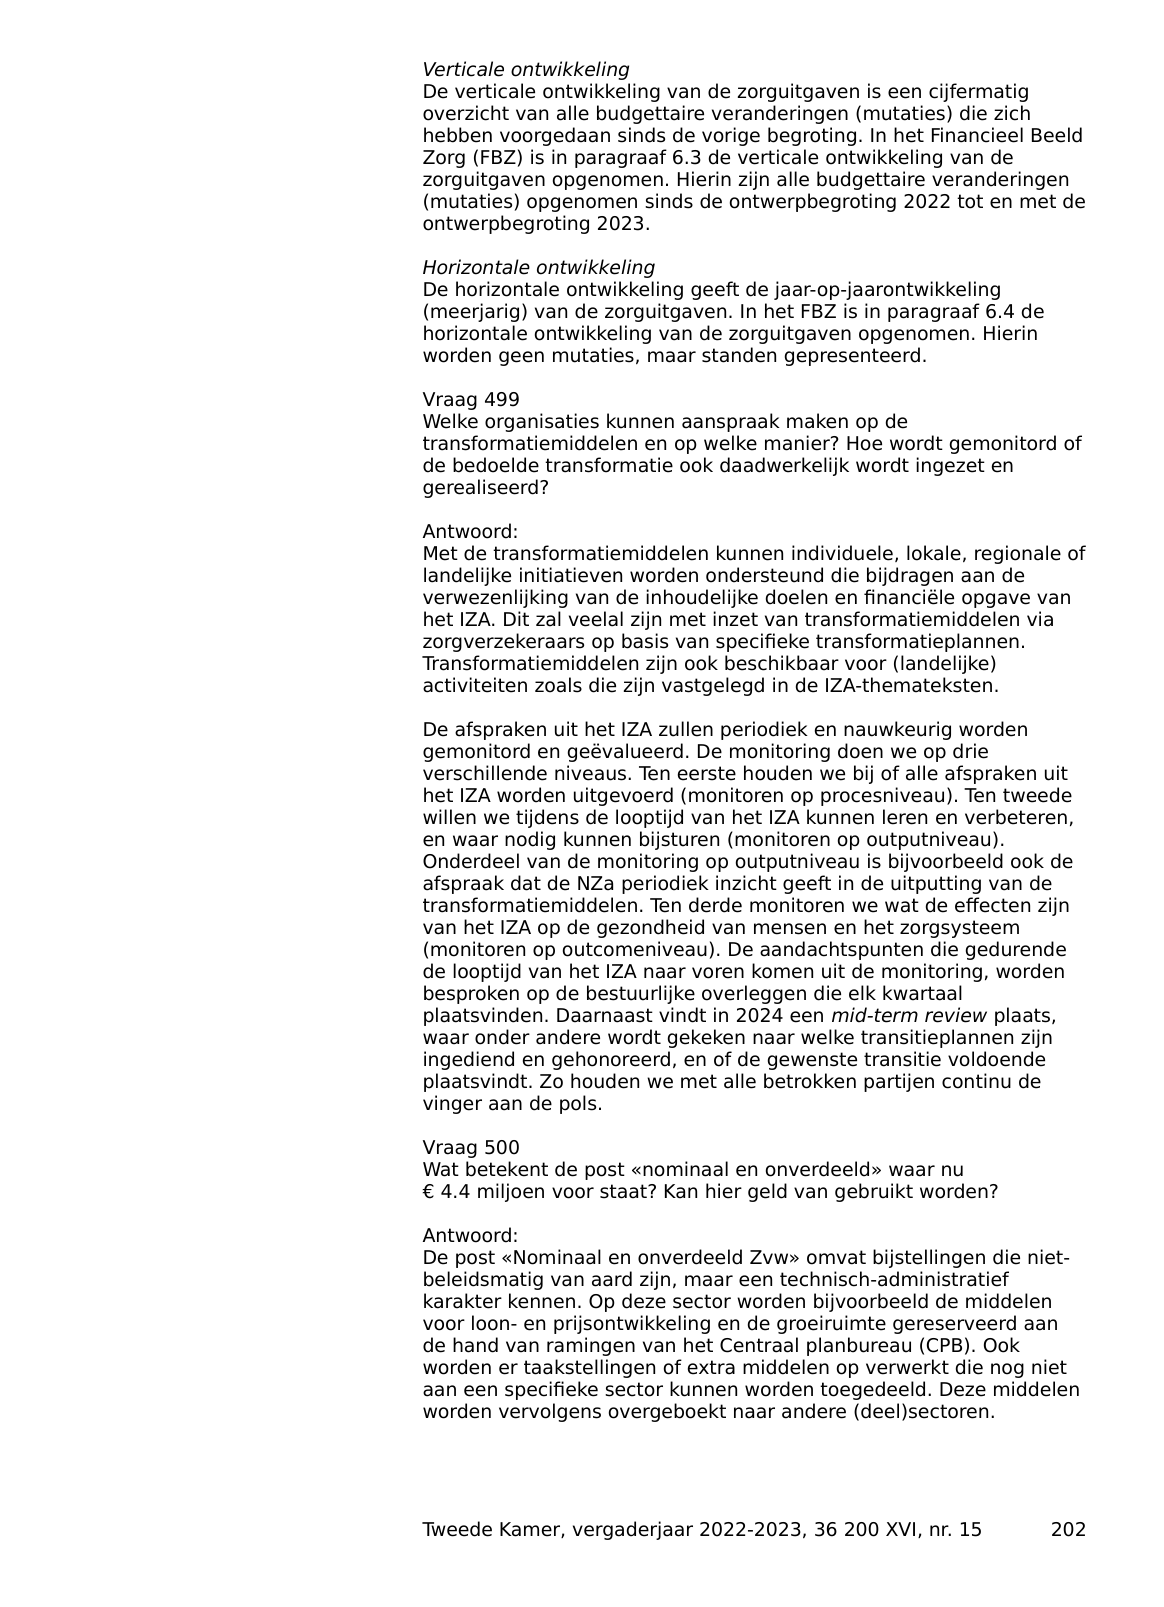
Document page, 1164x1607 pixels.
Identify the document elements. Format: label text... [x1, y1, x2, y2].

text De verticale ontwikkeling van de zorguitgaven is een cijfermatig overzicht van alle budgettaire veranderingen (mutaties) die zich hebben voorgedaan sinds de vorige begroting. In het Financieel Beeld Zorg (FBZ) is in paragraaf 6.3 de verticale ontwikkeling van de zorguitgaven opgenomen. Hierin zijn alle budgettaire veranderingen (mutaties) opgenomen sinds de ontwerpbegroting 2022 tot en met de ontwerpbegroting 2023. [422, 81, 1087, 235]
text Antwoord: [422, 1225, 1087, 1247]
text Met de transformatiemiddelen kunnen individuele, lokale, regionale of landelijke initiatieven worden ondersteund die bijdragen aan de verwezenlijking van de inhoudelijke doelen en financiële opgave van het IZA. Dit zal veelal zijn met inzet van transformatiemiddelen via zorgverzekeraars op basis van specifieke transformatieplannen. Transformatiemiddelen zijn ook beschikbaar voor (landelijke) activiteiten zoals die zijn vastgelegd in de IZA-themateksten. [422, 543, 1087, 697]
subtitle Verticale ontwikkeling [422, 59, 1087, 81]
text Antwoord: [422, 521, 1087, 543]
text Vraag 499 [422, 389, 1087, 411]
text Wat betekent de post «nominaal en onverdeeld» waar nu € 4.4 miljoen voor staat? Kan hier geld van gebruikt worden? [422, 1159, 1087, 1203]
subtitle Horizontale ontwikkeling [422, 257, 1087, 279]
text De afspraken uit het IZA zullen periodiek en nauwkeurig worden gemonitord en geëvalueerd. De monitoring doen we op drie verschillende niveaus. Ten eerste houden we bij of alle afspraken uit het IZA worden uitgevoerd (monitoren op procesniveau). Ten tweede willen we tijdens de looptijd van het IZA kunnen leren en verbeteren, en waar nodig kunnen bijsturen (monitoren op outputniveau). Onderdeel van de monitoring op outputniveau is bijvoorbeeld ook de afspraak dat de NZa periodiek inzicht geeft in de uitputting van de transformatiemiddelen. Ten derde monitoren we wat de effecten zijn van het IZA op de gezondheid van mensen en het zorgsysteem (monitoren op outcomeniveau). De aandachtspunten die gedurende de looptijd van het IZA naar voren komen uit de monitoring, worden besproken op de bestuurlijke overleggen die elk kwartaal plaatsvinden. Daarnaast vindt in 2024 een mid-term review plaats, waar onder andere wordt gekeken naar welke transitieplannen zijn ingediend en gehonoreerd, en of de gewenste transitie voldoende plaatsvindt. Zo houden we met alle betrokken partijen continu de vinger aan de pols. [422, 719, 1087, 1115]
text Vraag 500 [422, 1137, 1087, 1159]
text De post «Nominaal en onverdeeld Zvw» omvat bijstellingen die niet-beleidsmatig van aard zijn, maar een technisch-administratief karakter kennen. Op deze sector worden bijvoorbeeld de middelen voor loon- en prijsontwikkeling en de groeiruimte gereserveerd aan de hand van ramingen van het Centraal planbureau (CPB). Ook worden er taakstellingen of extra middelen op verwerkt die nog niet aan een specifieke sector kunnen worden toegedeeld. Deze middelen worden vervolgens overgeboekt naar andere (deel)sectoren. [422, 1247, 1087, 1423]
text De horizontale ontwikkeling geeft de jaar-op-jaarontwikkeling (meerjarig) van de zorguitgaven. In het FBZ is in paragraaf 6.4 de horizontale ontwikkeling van de zorguitgaven opgenomen. Hierin worden geen mutaties, maar standen gepresenteerd. [422, 279, 1087, 367]
text Welke organisaties kunnen aanspraak maken op de transformatiemiddelen en op welke manier? Hoe wordt gemonitord of de bedoelde transformatie ook daadwerkelijk wordt ingezet en gerealiseerd? [422, 411, 1087, 499]
